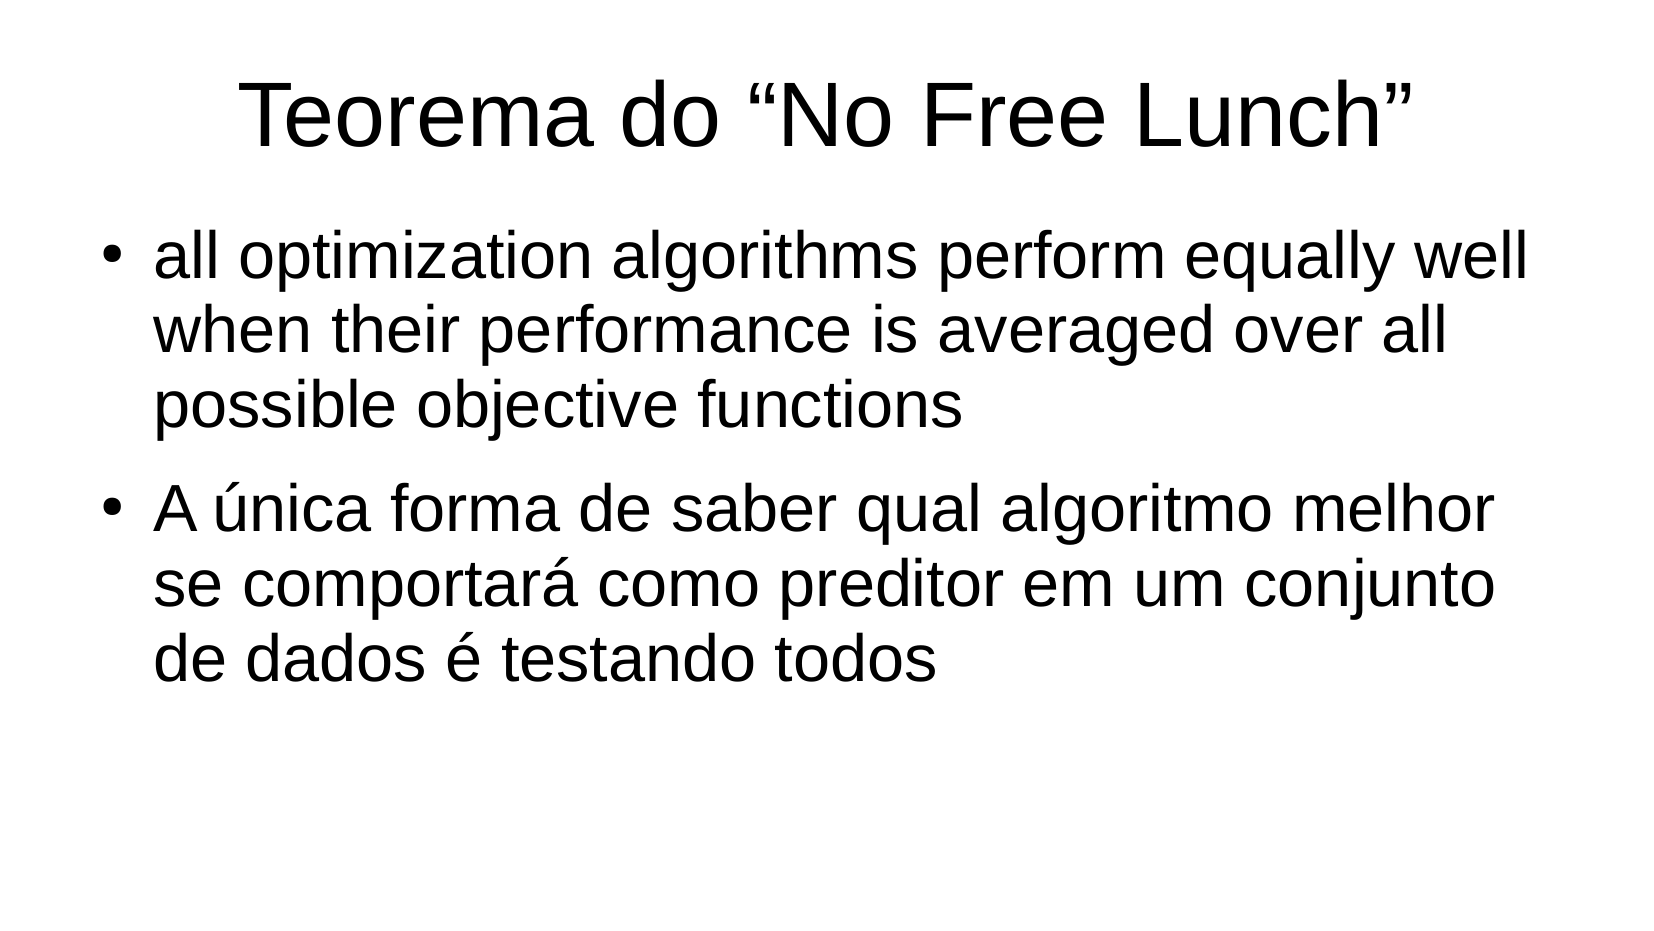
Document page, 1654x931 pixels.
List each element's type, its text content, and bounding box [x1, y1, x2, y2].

title Teorema do “No Free Lunch” [82, 37, 1571, 193]
list all optimization algorithms perform equally well when their performance is averaged over all possible objective functions A única forma de saber qual algoritmo melhor se comportará como preditor em um conjunto de dados é testando todos [82, 217, 1571, 758]
